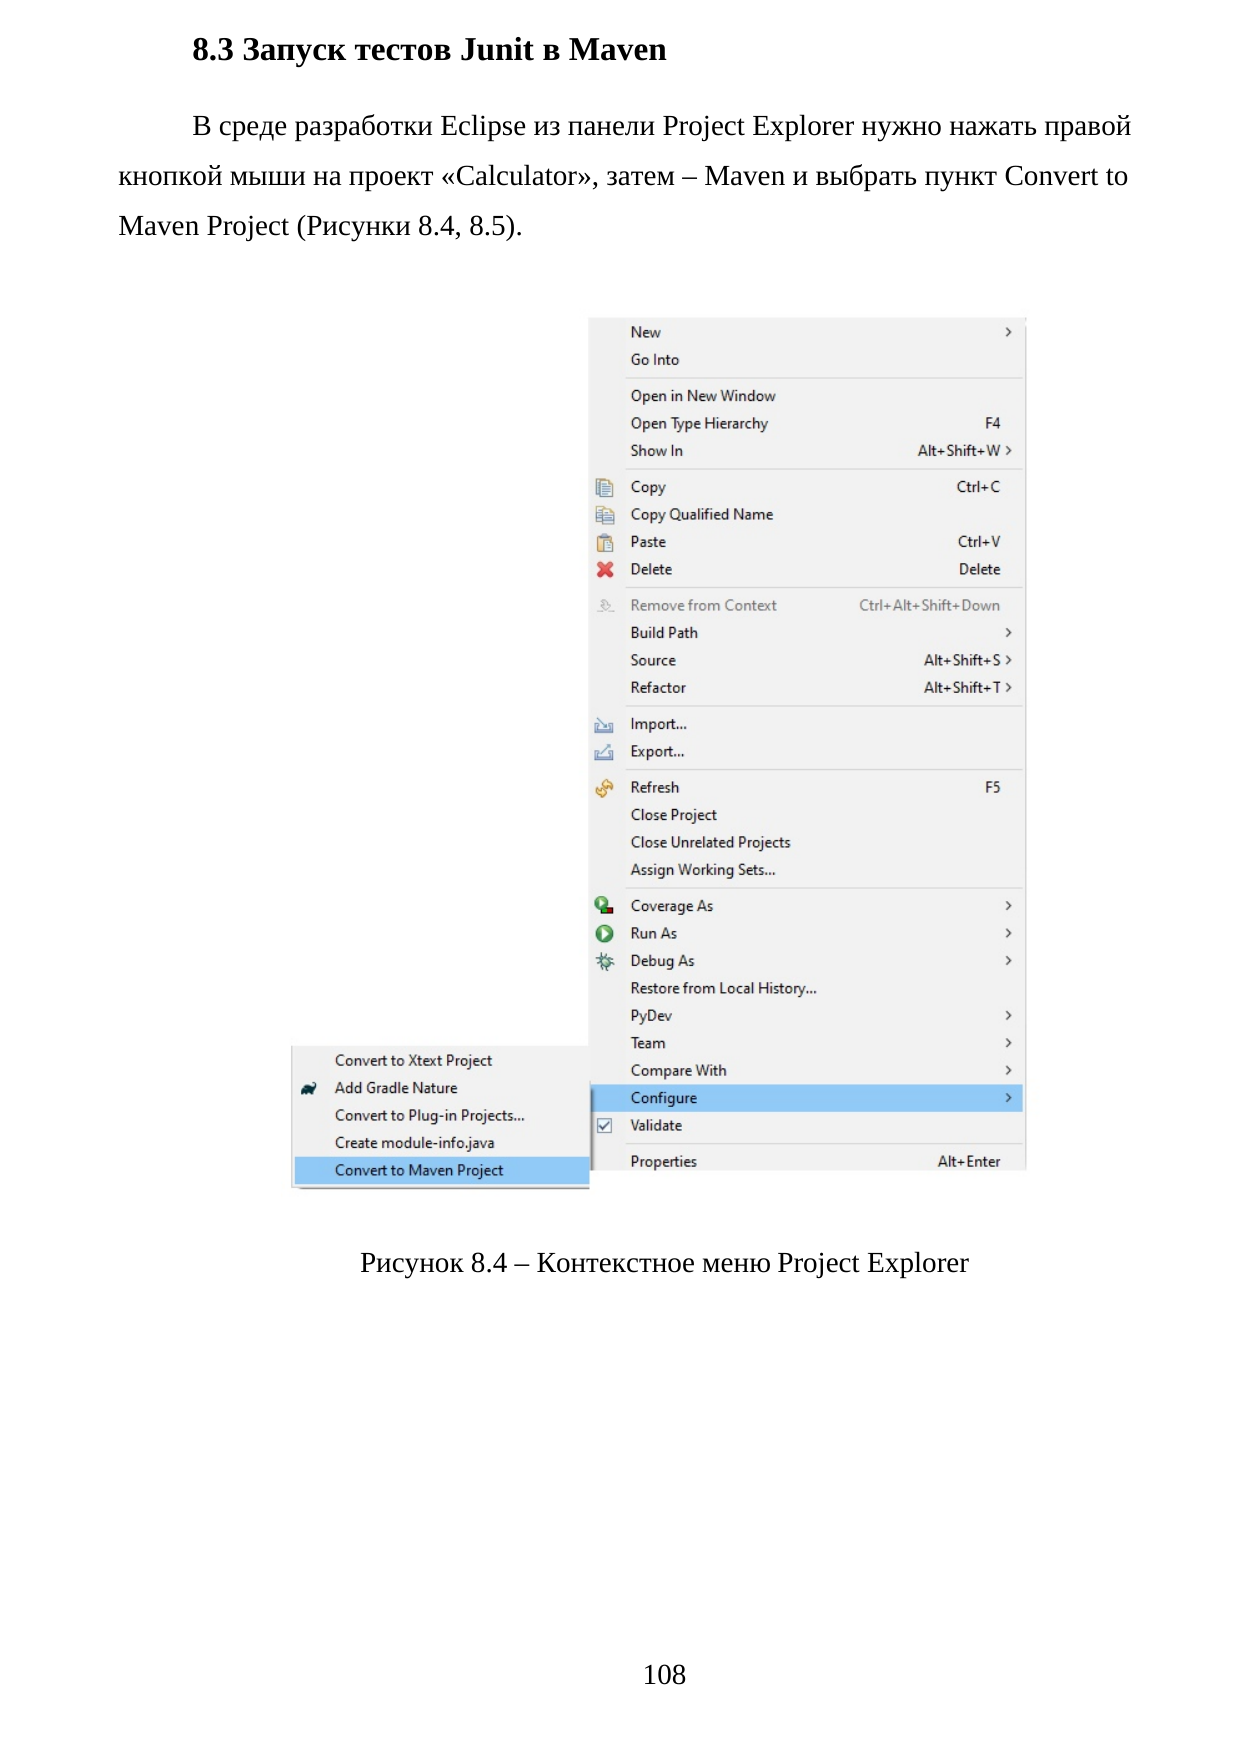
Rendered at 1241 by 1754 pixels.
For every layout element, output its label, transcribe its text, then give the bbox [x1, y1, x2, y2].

text Рисунок 8.4 – Контекстное меню Project Explorer [118, 1245, 1211, 1279]
text В среде разработки Eclipse из панели Project Explorer нужно нажать правой кнопкой мыши на проект «Calculator», затем – Maven и выбрать пункт Convert to Maven Project (Рисунки 8.4, 8.5). [118, 108, 1211, 242]
subtitle 8.3 Запуск тестов Junit в Maven [118, 29, 1211, 68]
